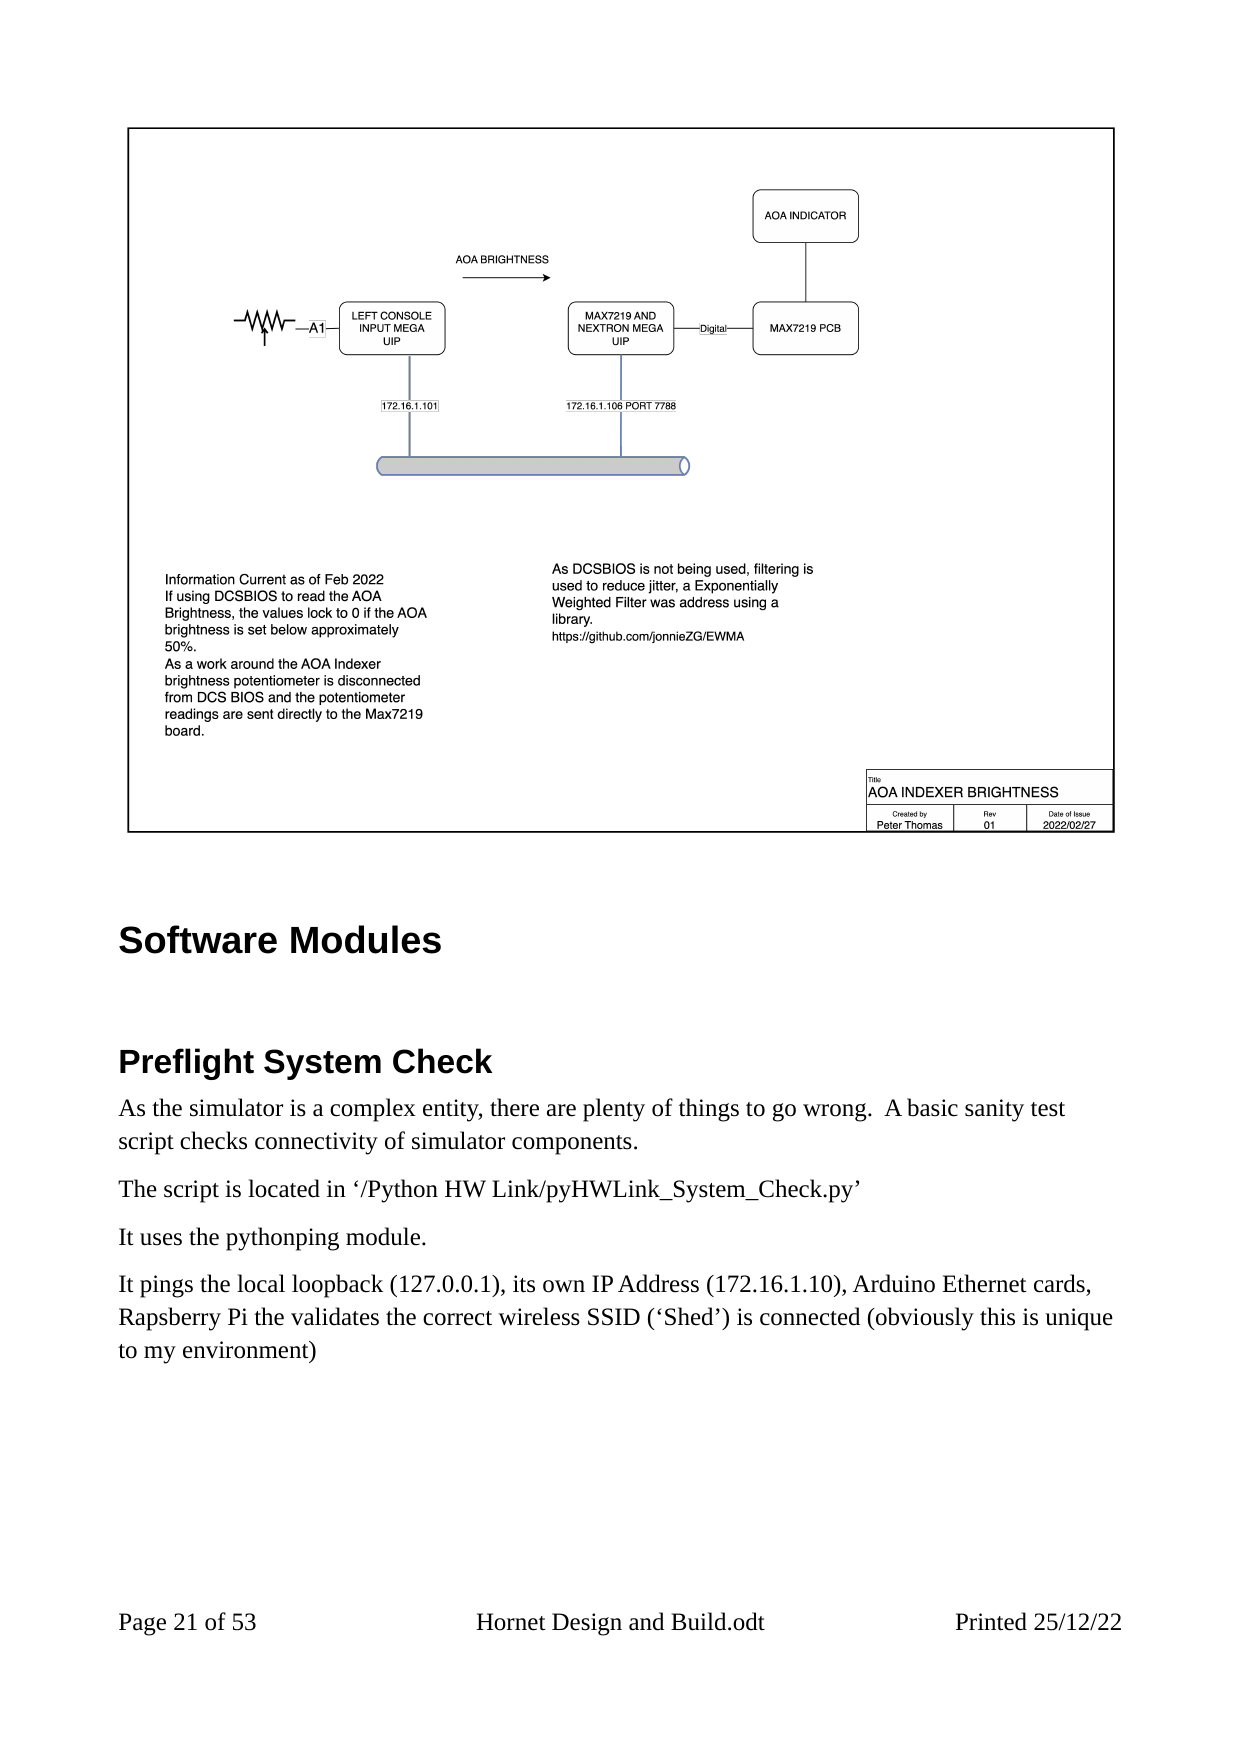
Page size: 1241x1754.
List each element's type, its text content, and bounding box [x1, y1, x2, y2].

text The script is located in ‘/Python HW Link/pyHWLink_System_Check.py’ [118, 1174, 1122, 1203]
subtitle Preflight System Check [118, 1042, 1122, 1081]
text It pings the local loopback (127.0.0.1), its own IP Address (172.16.1.10), Arduino Ethernet cards, Rapsberry Pi the validates the correct wireless SSID (‘Shed’) is connected (obviously this is unique to my environment) [118, 1269, 1122, 1364]
text It uses the pythonping module. [118, 1222, 1122, 1250]
subtitle Software Modules [118, 918, 1122, 961]
text As the simulator is a complex entity, there are plenty of things to go wrong. A basic sanity test script checks connectivity of simulator components. [118, 1093, 1122, 1155]
picture [118, 118, 1123, 841]
